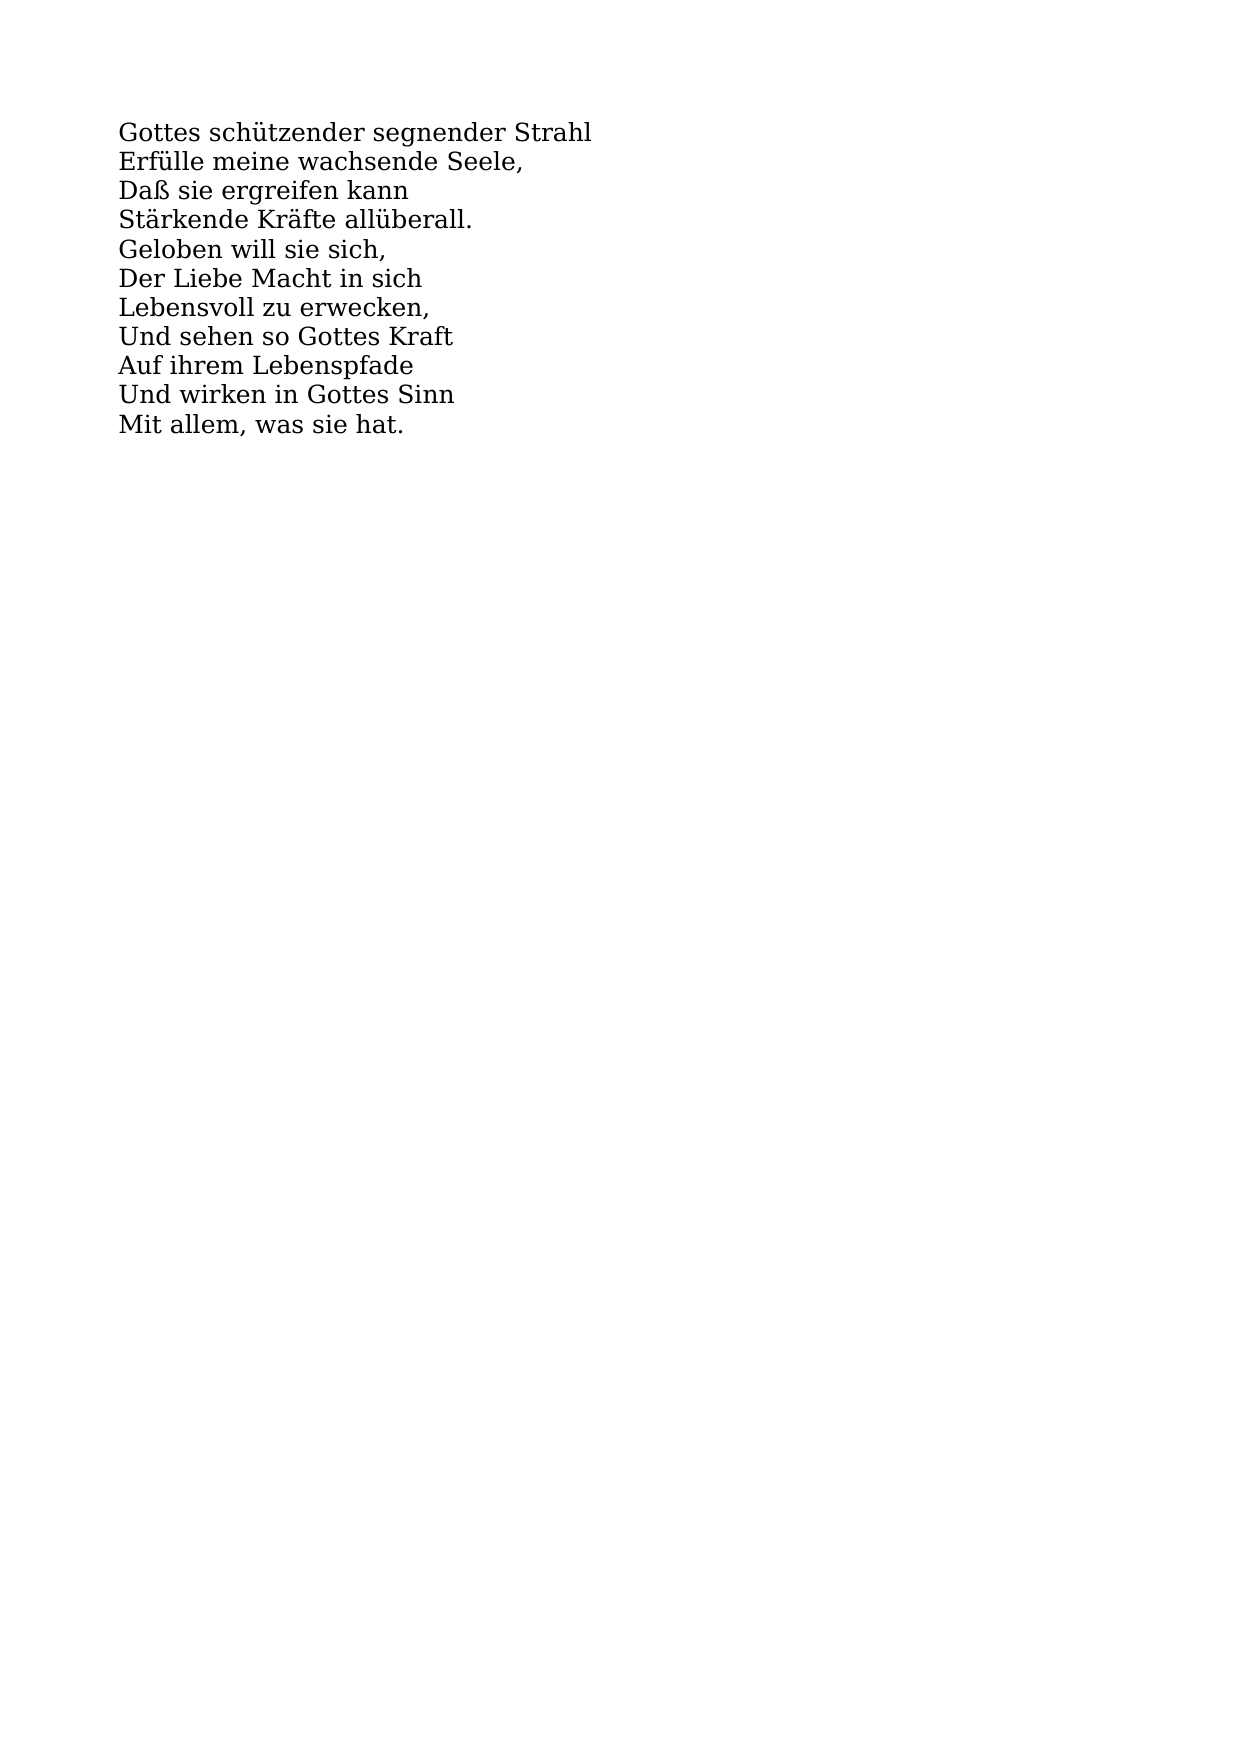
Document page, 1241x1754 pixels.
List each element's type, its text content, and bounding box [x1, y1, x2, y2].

text Gottes schützender segnender Strahl [118, 118, 1122, 147]
text Und sehen so Gottes Kraft [118, 322, 1122, 351]
text Stärkende Kräfte allüberall. [118, 206, 1122, 235]
text Lebensvoll zu erwecken, [118, 293, 1122, 322]
text Auf ihrem Lebenspfade [118, 351, 1122, 381]
text Und wirken in Gottes Sinn [118, 381, 1122, 410]
text Mit allem, was sie hat. [118, 410, 1122, 439]
text Erfülle meine wachsende Seele, [118, 147, 1122, 176]
text Geloben will sie sich, [118, 235, 1122, 264]
text Der Liebe Macht in sich [118, 264, 1122, 293]
text Daß sie ergreifen kann [118, 176, 1122, 206]
